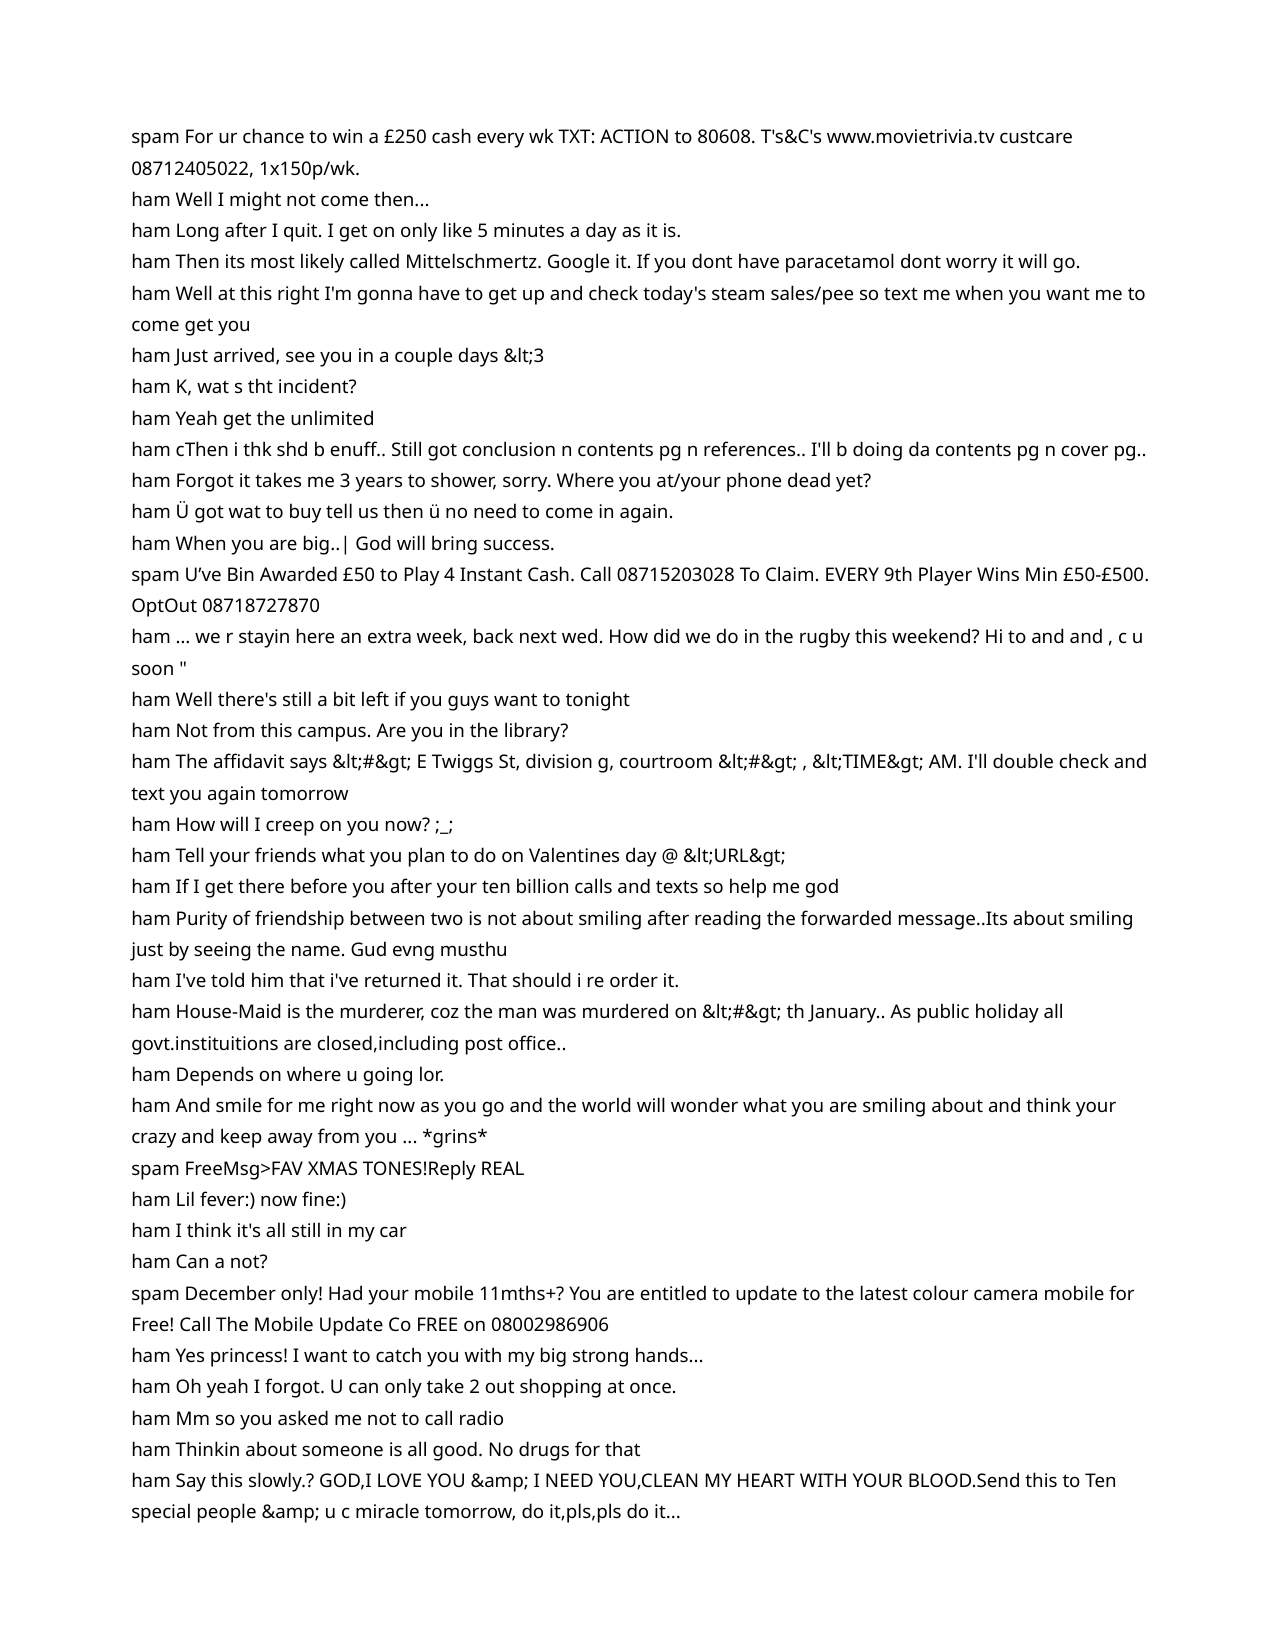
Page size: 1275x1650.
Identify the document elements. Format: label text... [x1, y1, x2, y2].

table_cell [118, 243, 131, 274]
table_cell ham If I get there before you after your ten billion calls and texts so help me god [131, 868, 1157, 899]
table_cell [118, 1149, 131, 1181]
table_cell [118, 1181, 131, 1212]
table_cell ham Purity of friendship between two is not about smiling after reading the forwarded message..Its about smiling just by seeing the name. Gud evng musthu [131, 899, 1157, 962]
table_cell ham K, wat s tht incident? [131, 368, 1157, 399]
table_cell ham cThen i thk shd b enuff.. Still got conclusion n contents pg n references.. I'll b doing da contents pg n cover pg.. [131, 431, 1157, 462]
table_cell [118, 399, 131, 431]
table_cell ham Ü got wat to buy tell us then ü no need to come in again. [131, 493, 1157, 524]
table_cell ham Just arrived, see you in a couple days &lt;3 [131, 337, 1157, 368]
table_cell ham When you are big..| God will bring success. [131, 524, 1157, 556]
table_cell ham Long after I quit. I get on only like 5 minutes a day as it is. [131, 212, 1157, 243]
table_cell [118, 1368, 131, 1399]
table_cell [118, 1274, 131, 1337]
table_cell spam For ur chance to win a £250 cash every wk TXT: ACTION to 80608. T's&C's www.movietrivia.tv custcare 08712405022, 1x150p/wk. [131, 118, 1157, 181]
table_cell ham And smile for me right now as you go and the world will wonder what you are smiling about and think your crazy and keep away from you ... *grins* [131, 1087, 1157, 1149]
table_cell [118, 1462, 131, 1524]
table_cell [118, 1431, 131, 1462]
table_cell [118, 1056, 131, 1087]
table_cell ham Forgot it takes me 3 years to shower, sorry. Where you at/your phone dead yet? [131, 462, 1157, 493]
table_cell ham Can a not? [131, 1243, 1157, 1274]
table_cell ham Depends on where u going lor. [131, 1056, 1157, 1087]
table_cell [118, 806, 131, 837]
table_cell [118, 337, 131, 368]
table_cell ham Well at this right I'm gonna have to get up and check today's steam sales/pee so text me when you want me to come get you [131, 274, 1157, 337]
table_cell ham Well I might not come then... [131, 181, 1157, 212]
table_cell spam FreeMsg>FAV XMAS TONES!Reply REAL [131, 1149, 1157, 1181]
table_cell [118, 681, 131, 712]
table_cell ham Yeah get the unlimited [131, 399, 1157, 431]
table_cell ham House-Maid is the murderer, coz the man was murdered on &lt;#&gt; th January.. As public holiday all govt.instituitions are closed,including post office.. [131, 993, 1157, 1056]
table_cell [118, 212, 131, 243]
table_cell ham Lil fever:) now fine:) [131, 1181, 1157, 1212]
table_cell ham Well there's still a bit left if you guys want to tonight [131, 681, 1157, 712]
table_cell [118, 431, 131, 462]
table_cell [118, 1212, 131, 1243]
table_cell [118, 1243, 131, 1274]
table_cell ham Thinkin about someone is all good. No drugs for that [131, 1431, 1157, 1462]
table_cell [118, 743, 131, 806]
table_cell [118, 1399, 131, 1431]
table_cell [118, 462, 131, 493]
table_cell [118, 962, 131, 993]
table_cell [118, 118, 131, 181]
table_cell [118, 993, 131, 1056]
table_cell [118, 837, 131, 868]
table_cell ham The affidavit says &lt;#&gt; E Twiggs St, division g, courtroom &lt;#&gt; , &lt;TIME&gt; AM. I'll double check and text you again tomorrow [131, 743, 1157, 806]
table_cell [118, 1337, 131, 1368]
table_cell ham Say this slowly.? GOD,I LOVE YOU &amp; I NEED YOU,CLEAN MY HEART WITH YOUR BLOOD.Send this to Ten special people &amp; u c miracle tomorrow, do it,pls,pls do it... [131, 1462, 1157, 1524]
table_cell [118, 493, 131, 524]
table_cell ham Tell your friends what you plan to do on Valentines day @ &lt;URL&gt; [131, 837, 1157, 868]
table_cell ham I've told him that i've returned it. That should i re order it. [131, 962, 1157, 993]
table_cell [118, 712, 131, 743]
table_cell spam U’ve Bin Awarded £50 to Play 4 Instant Cash. Call 08715203028 To Claim. EVERY 9th Player Wins Min £50-£500. OptOut 08718727870 [131, 556, 1157, 618]
table_cell ham Yes princess! I want to catch you with my big strong hands... [131, 1337, 1157, 1368]
table_cell [118, 618, 131, 681]
table_cell ham Then its most likely called Mittelschmertz. Google it. If you dont have paracetamol dont worry it will go. [131, 243, 1157, 274]
table_cell [118, 274, 131, 337]
table_cell [118, 524, 131, 556]
table_cell ham … we r stayin here an extra week, back next wed. How did we do in the rugby this weekend? Hi to and and , c u soon " [131, 618, 1157, 681]
table_cell ham I think it's all still in my car [131, 1212, 1157, 1243]
table_cell [118, 899, 131, 962]
table_cell [118, 181, 131, 212]
table_cell [118, 1087, 131, 1149]
table_cell ham Mm so you asked me not to call radio [131, 1399, 1157, 1431]
table_cell ham Not from this campus. Are you in the library? [131, 712, 1157, 743]
table_cell [118, 556, 131, 618]
table_cell [118, 868, 131, 899]
table_cell [118, 368, 131, 399]
table_cell spam December only! Had your mobile 11mths+? You are entitled to update to the latest colour camera mobile for Free! Call The Mobile Update Co FREE on 08002986906 [131, 1274, 1157, 1337]
table_cell ham Oh yeah I forgot. U can only take 2 out shopping at once. [131, 1368, 1157, 1399]
table_cell ham How will I creep on you now? ;_; [131, 806, 1157, 837]
